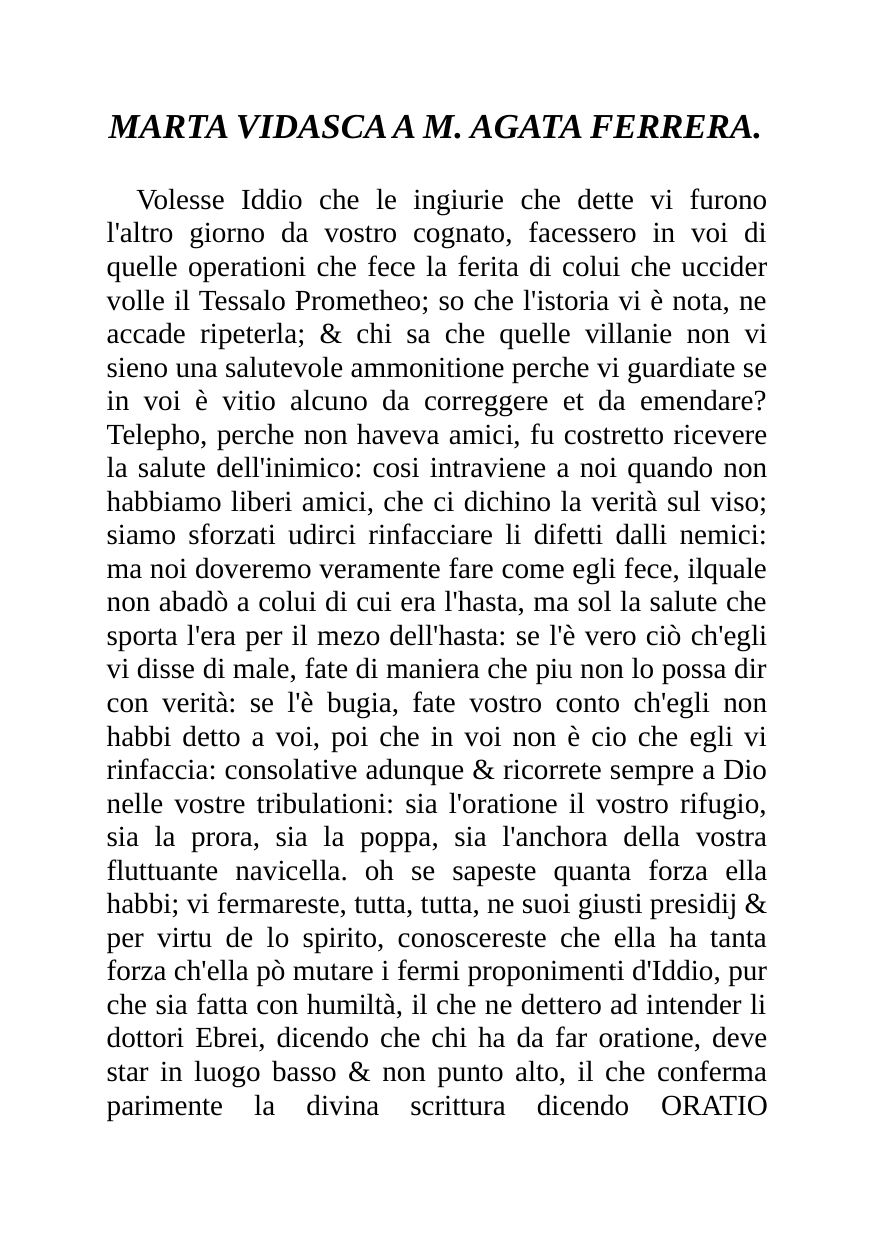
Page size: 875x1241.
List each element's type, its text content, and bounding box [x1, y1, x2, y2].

text Volesse Iddio che le ingiurie che dette vi furono l'altro giorno da vostro cognato, facessero in voi di quelle operationi che fece la ferita di colui che uccider volle il Tessalo Prometheo; so che l'istoria vi è nota, ne accade ripeterla; & chi sa che quelle villanie non vi sieno una salutevole ammonitione perche vi guardiate se in voi è vitio alcuno da correggere et da emendare? Telepho, perche non haveva amici, fu costretto ricevere la salute dell'inimico: cosi intraviene a noi quando non habbiamo liberi amici, che ci dichino la verità sul viso; siamo sforzati udirci rinfacciare li difetti dalli nemici: ma noi doveremo veramente fare come egli fece, ilquale non abadò a colui di cui era l'hasta, ma sol la salute che sporta l'era per il mezo dell'hasta: se l'è vero ciò ch'egli vi disse di male, fate di maniera che piu non lo possa dir con verità: se l'è bugia, fate vostro conto ch'egli non habbi detto a voi, poi che in voi non è cio che egli vi rinfaccia: consolative adunque & ricorrete sempre a Dio nelle vostre tribulationi: sia l'oratione il vostro rifugio, sia la prora, sia la poppa, sia l'anchora della vostra fluttuante navicella. oh se sapeste quanta forza ella habbi; vi fermareste, tutta, tutta, ne suoi giusti presidij & per virtu de lo spirito, conoscereste che ella ha tanta forza ch'ella pò mutare i fermi proponimenti d'Iddio, pur che sia fatta con humiltà, il che ne dettero ad intender li dottori Ebrei, dicendo che chi ha da far oratione, deve star in luogo basso & non punto alto, il che conferma parimente la divina scrittura dicendo ORATIO [106, 182, 768, 1121]
subtitle MARTA VIDASCA A M. AGATA FERRERA. [106, 106, 768, 147]
